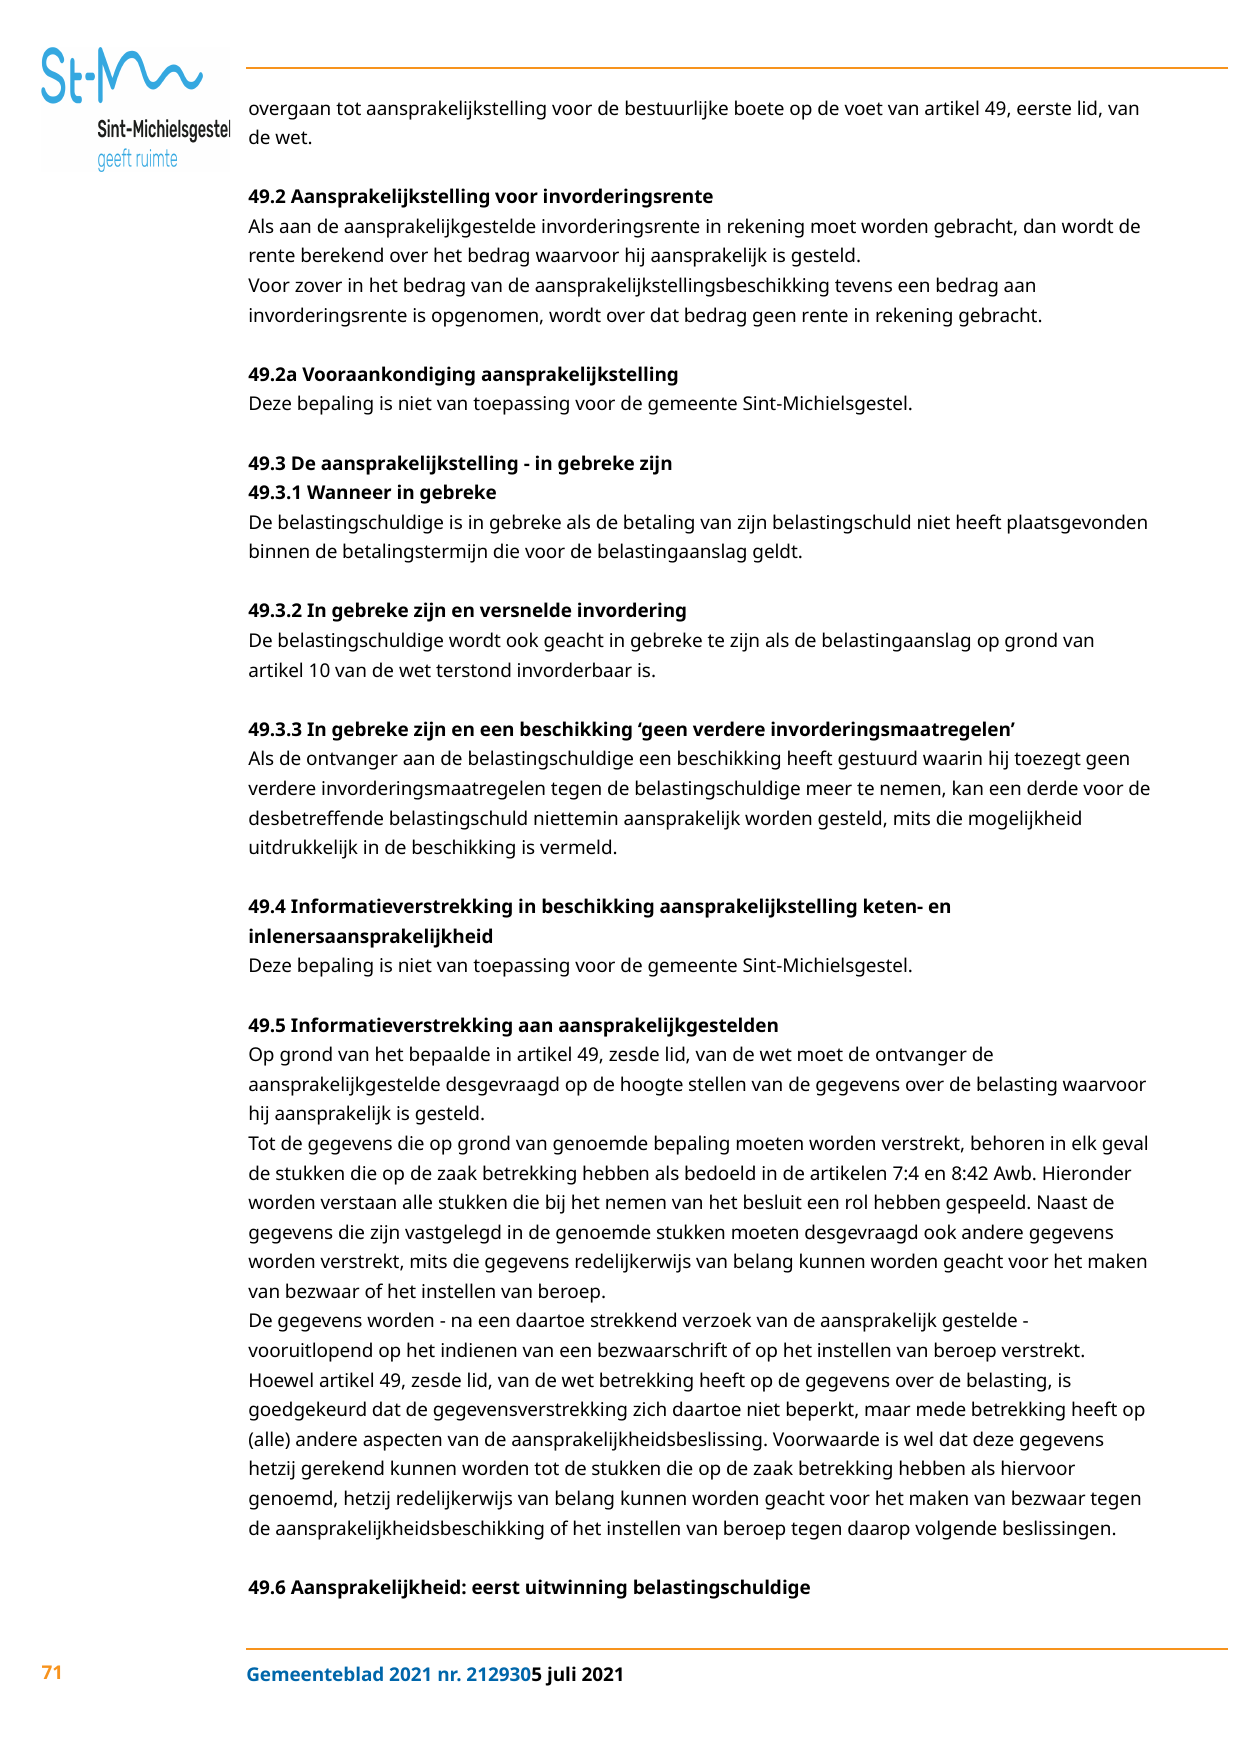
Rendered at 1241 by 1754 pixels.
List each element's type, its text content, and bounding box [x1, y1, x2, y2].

text 49.2 Aansprakelijkstelling voor invorderingsrente [248, 183, 1152, 209]
text overgaan tot aansprakelijkstelling voor de bestuurlijke boete op de voet van artikel 49, eerste lid, van de wet. [248, 95, 1152, 150]
text 49.3.2 In gebreke zijn en versnelde invordering [248, 598, 1152, 623]
text Als de ontvanger aan de belastingschuldige een beschikking heeft gestuurd waarin hij toezegt geen verdere invorderingsmaatregelen tegen de belastingschuldige meer te nemen, kan een derde voor de desbetreffende belastingschuld niettemin aansprakelijk worden gesteld, mits die mogelijkheid uitdrukkelijk in de beschikking is vermeld. [248, 746, 1152, 860]
text Tot de gegevens die op grond van genoemde bepaling moeten worden verstrekt, behoren in elk geval de stukken die op de zaak betrekking hebben als bedoeld in de artikelen 7:4 en 8:42 Awb. Hieronder worden verstaan alle stukken die bij het nemen van het besluit een rol hebben gespeeld. Naast de gegevens die zijn vastgelegd in de genoemde stukken moeten desgevraagd ook andere gegevens worden verstrekt, mits die gegevens redelijkerwijs van belang kunnen worden geacht voor het maken van bezwaar of het instellen van beroep. [248, 1130, 1152, 1304]
text 49.3.3 In gebreke zijn en een beschikking ‘geen verdere invorderingsmaatregelen’ [248, 716, 1152, 742]
text 49.2a Vooraankondiging aansprakelijkstelling [248, 361, 1152, 387]
text Op grond van het bepaalde in artikel 49, zesde lid, van de wet moet de ontvanger de aansprakelijkgestelde desgevraagd op de hoogte stellen van de gegevens over de belasting waarvoor hij aansprakelijk is gesteld. [248, 1041, 1152, 1126]
picture [41, 47, 231, 172]
text De gegevens worden - na een daartoe strekkend verzoek van de aansprakelijk gestelde - vooruitlopend op het indienen van een bezwaarschrift of op het instellen van beroep verstrekt. [248, 1308, 1152, 1363]
text 49.4 Informatieverstrekking in beschikking aansprakelijkstelling keten- en inlenersaansprakelijkheid [248, 893, 1152, 949]
text Voor zover in het bedrag van de aansprakelijkstellingsbeschikking tevens een bedrag aan invorderingsrente is opgenomen, wordt over dat bedrag geen rente in rekening gebracht. [248, 272, 1152, 328]
text Hoewel artikel 49, zesde lid, van de wet betrekking heeft op de gegevens over de belasting, is goedgekeurd dat de gegevensverstrekking zich daartoe niet beperkt, maar mede betrekking heeft op (alle) andere aspecten van de aansprakelijkheidsbeslissing. Voorwaarde is wel dat deze gegevens hetzij gerekend kunnen worden tot de stukken die op de zaak betrekking hebben als hiervoor genoemd, hetzij redelijkerwijs van belang kunnen worden geacht voor het maken van bezwaar tegen de aansprakelijkheidsbeschikking of het instellen van beroep tegen daarop volgende beslissingen. [248, 1367, 1152, 1541]
text De belastingschuldige is in gebreke als de betaling van zijn belastingschuld niet heeft plaatsgevonden binnen de betalingstermijn die voor de belastingaanslag geldt. [248, 509, 1152, 564]
text De belastingschuldige wordt ook geacht in gebreke te zijn als de belastingaanslag op grond van artikel 10 van de wet terstond invorderbaar is. [248, 627, 1152, 683]
text 49.5 Informatieverstrekking aan aansprakelijkgestelden [248, 1012, 1152, 1038]
text 49.6 Aansprakelijkheid: eerst uitwinning belastingschuldige [248, 1574, 1152, 1600]
text Deze bepaling is niet van toepassing voor de gemeente Sint-Michielsgestel. [248, 391, 1152, 416]
text 49.3 De aansprakelijkstelling - in gebreke zijn [248, 450, 1152, 476]
text Als aan de aansprakelijkgestelde invorderingsrente in rekening moet worden gebracht, dan wordt de rente berekend over het bedrag waarvoor hij aansprakelijk is gesteld. [248, 213, 1152, 268]
text 49.3.1 Wanneer in gebreke [248, 479, 1152, 505]
text Deze bepaling is niet van toepassing voor de gemeente Sint-Michielsgestel. [248, 953, 1152, 978]
